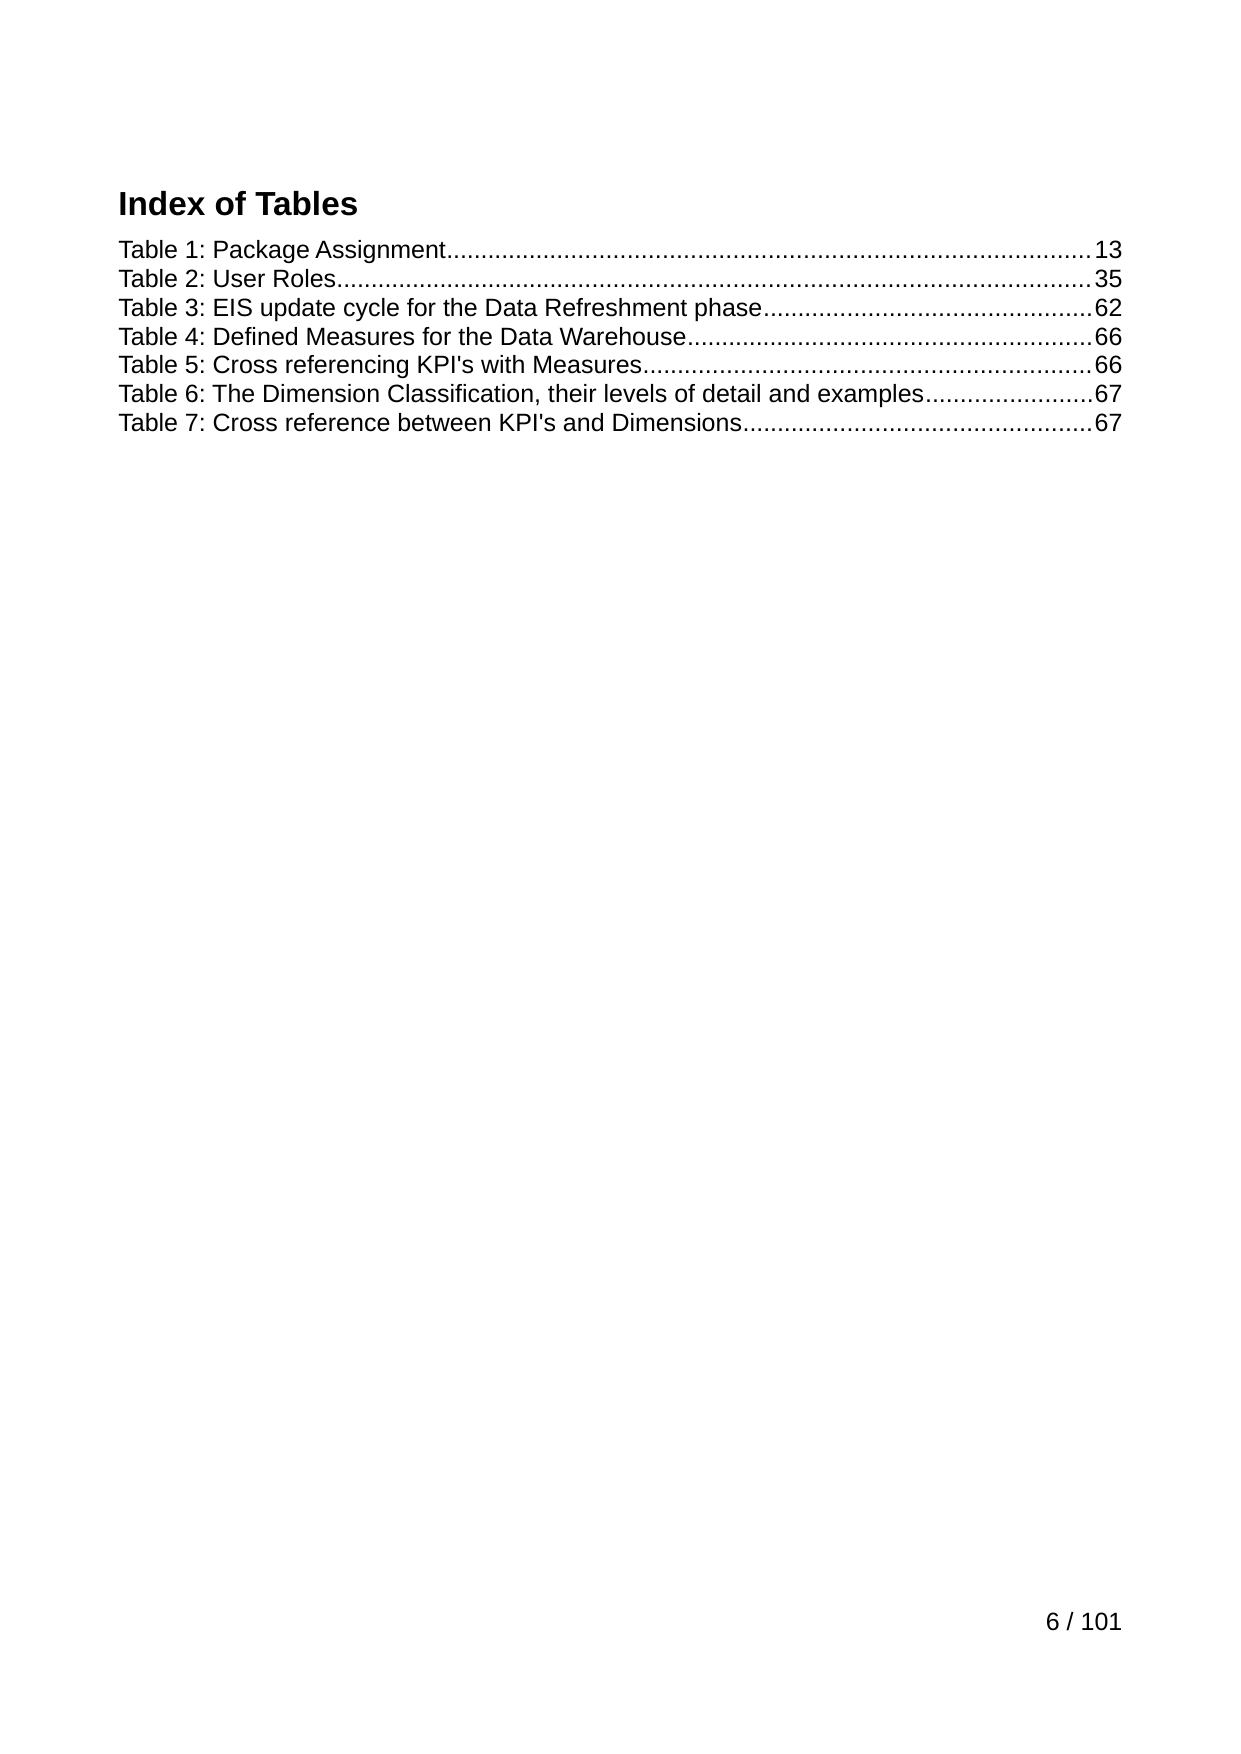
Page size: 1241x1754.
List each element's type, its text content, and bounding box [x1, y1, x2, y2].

subtitle Index of Tables [118, 184, 1122, 223]
text Table 5: Cross referencing KPI's with Measures 66 [118, 350, 1122, 379]
text Table 6: The Dimension Classification, their levels of detail and examples 67 [118, 379, 1122, 408]
text Table 4: Defined Measures for the Data Warehouse 66 [118, 322, 1122, 350]
text Table 7: Cross reference between KPI's and Dimensions 67 [118, 408, 1122, 437]
text Table 3: EIS update cycle for the Data Refreshment phase 62 [118, 293, 1122, 322]
text Table 2: User Roles 35 [118, 264, 1122, 293]
text Table 1: Package Assignment 13 [118, 235, 1122, 264]
